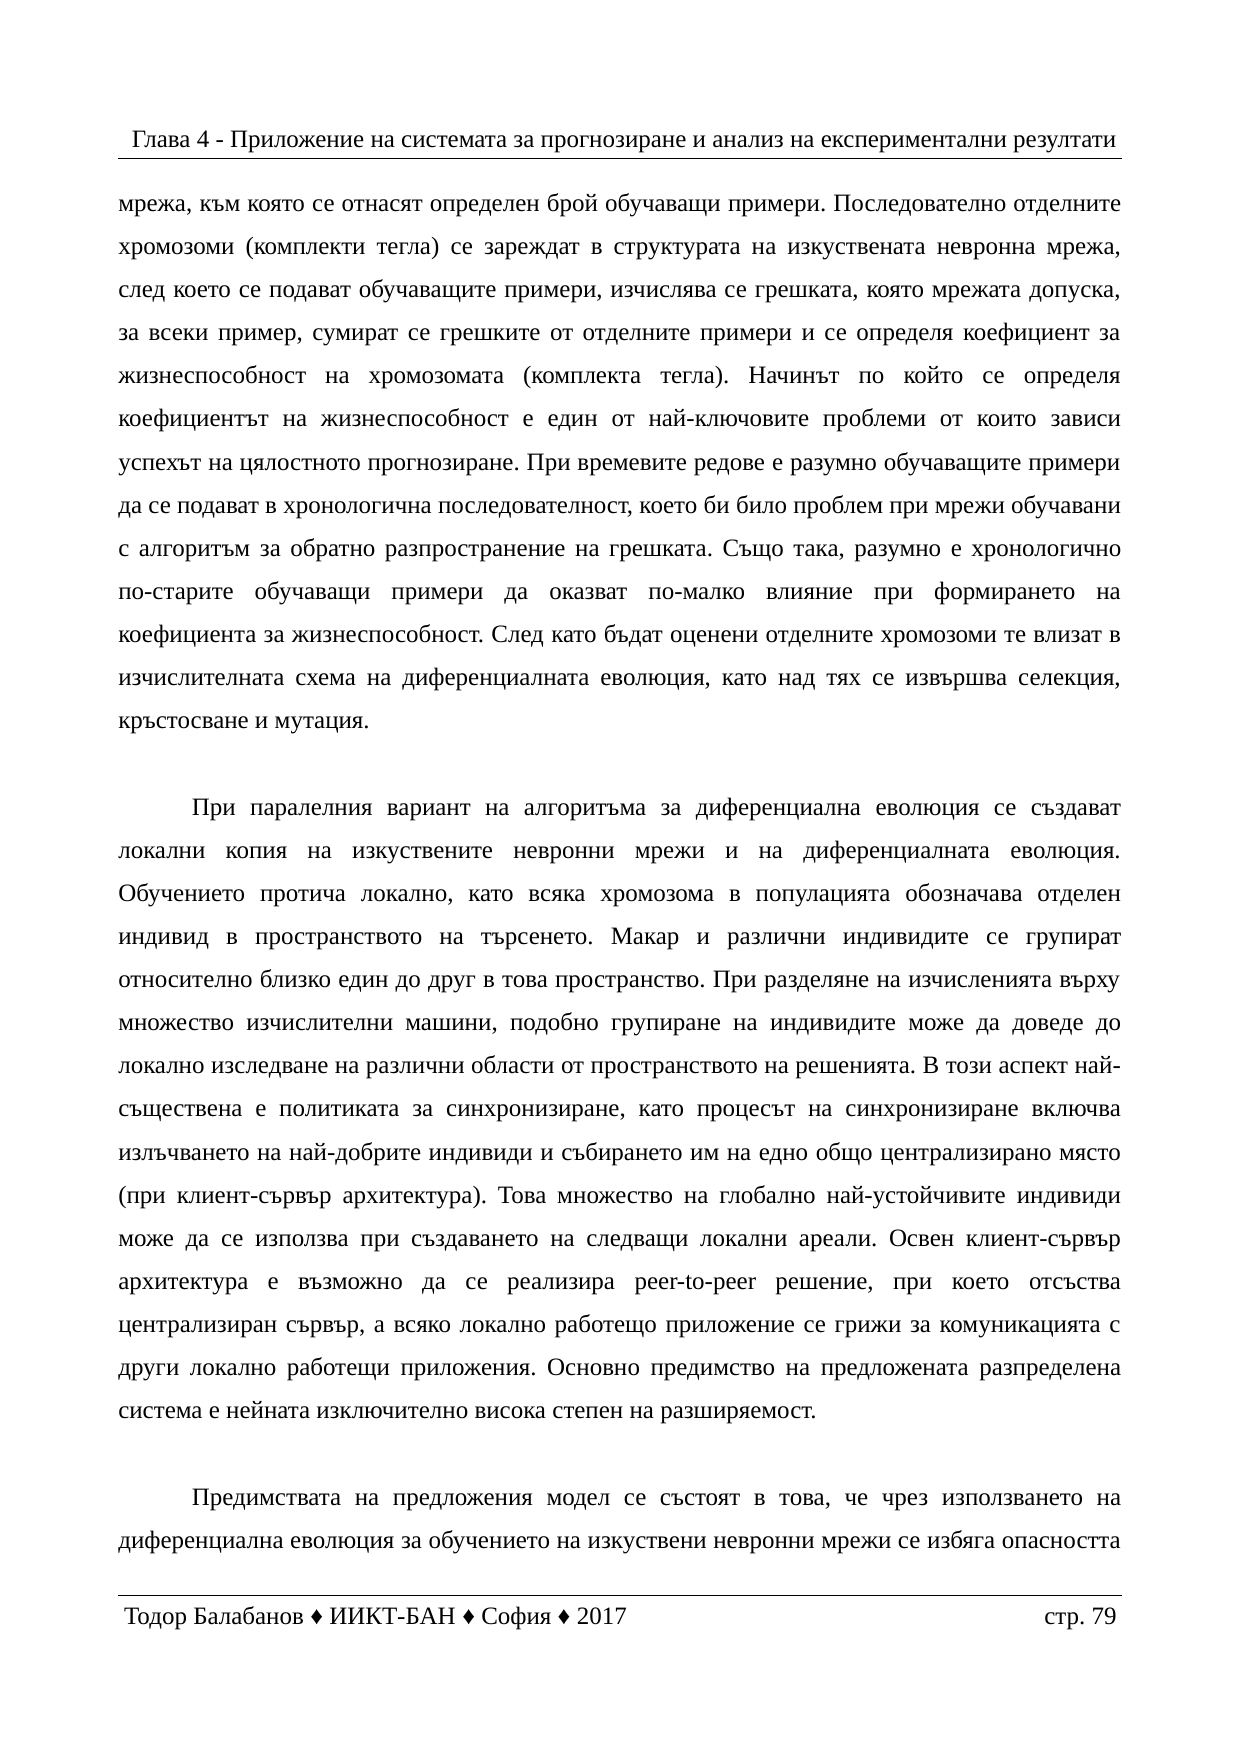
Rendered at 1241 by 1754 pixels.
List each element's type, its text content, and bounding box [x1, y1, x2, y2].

text мрежа, към която се отнасят определен брой обучаващи примери. Последователно отделните хромозоми (комплекти тегла) се зареждат в структурата на изкуствената невронна мрежа, след което се подават обучаващите примери, изчислява се грешката, която мрежата допуска, за всеки пример, сумират се грешките от отделните примери и се определя коефициент за жизнеспособност на хромозомата (комплекта тегла). Начинът по който се определя коефициентът на жизнеспособност е един от най-ключовите проблеми от които зависи успехът на цялостното прогнозиране. При времевите редове е разумно обучаващите примери да се подават в хронологична последователност, което би било проблем при мрежи обучавани с алгоритъм за обратно разпространение на грешката. Също така, разумно е хронологично по-старите обучаващи примери да оказват по-малко влияние при формирането на коефициента за жизнеспособност. След като бъдат оценени отделните хромозоми те влизат в изчислителната схема на диференциалната еволюция, като над тях се извършва селекция, кръстосване и мутация. [118, 188, 1122, 734]
text Предимствата на предложения модел се състоят в това, че чрез използването на диференциална еволюция за обучението на изкуствени невронни мрежи се избяга опасността [118, 1482, 1122, 1553]
text При паралелния вариант на алгоритъма за диференциална еволюция се създават локални копия на изкуствените невронни мрежи и на диференциалната еволюция. Обучението протича локално, като всяка хромозома в популацията обозначава отделен индивид в пространството на търсенето. Макар и различни индивидите се групират относително близко един до друг в това пространство. При разделяне на изчисленията върху множество изчислителни машини, подобно групиране на индивидите може да доведе до локално изследване на различни области от пространството на решенията. В този аспект най-съществена е политиката за синхронизиране, като процесът на синхронизиране включва излъчването на най-добрите индивиди и събирането им на едно общо централизирано място (при клиент-сървър архитектура). Това множество на глобално най-устойчивите индивиди може да се използва при създаването на следващи локални ареали. Освен клиент-сървър архитектура е възможно да се реализира peer-to-peer решение, при което отсъства централизиран сървър, а всяко локално работещо приложение се грижи за комуникацията с други локално работещи приложения. Основно предимство на предложената разпределена система е нейната изключително висока степен на разширяемост. [118, 792, 1122, 1424]
